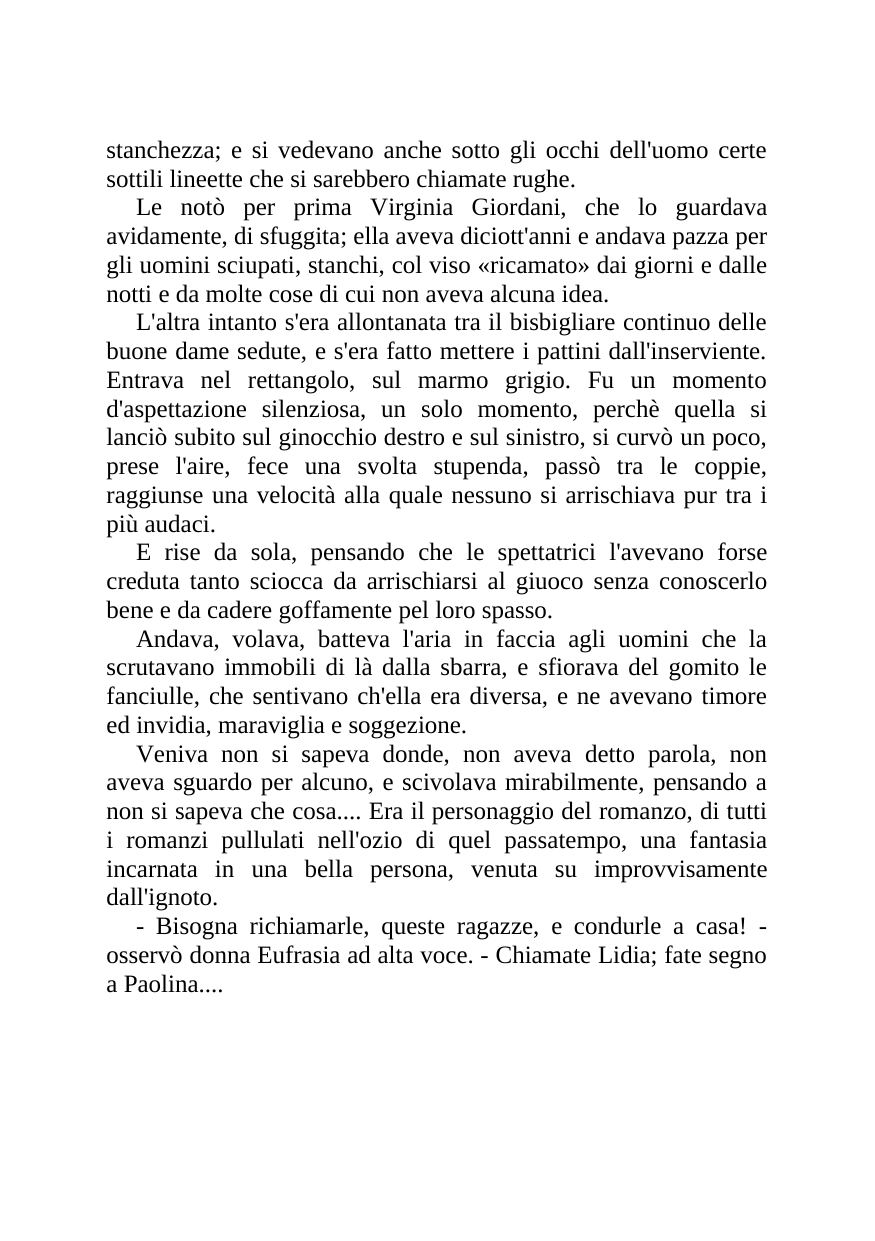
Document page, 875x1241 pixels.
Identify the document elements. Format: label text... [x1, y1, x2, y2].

text - Bisogna richiamarle, queste ragazze, e condurle a casa! - osservò donna Eufrasia ad alta voce. - Chiamate Lidia; fate segno a Paolina.... [106, 911, 768, 997]
text E rise da sola, pensando che le spettatrici l'avevano forse creduta tanto sciocca da arrischiarsi al giuoco senza conoscerlo bene e da cadere goffamente pel loro spasso. [106, 537, 768, 624]
text L'altra intanto s'era allontanata tra il bisbigliare continuo delle buone dame sedute, e s'era fatto mettere i pattini dall'inserviente. Entrava nel rettangolo, sul marmo grigio. Fu un momento d'aspettazione silenziosa, un solo momento, perchè quella si lanciò subito sul ginocchio destro e sul sinistro, si curvò un poco, prese l'aire, fece una svolta stupenda, passò tra le coppie, raggiunse una velocità alla quale nessuno si arrischiava pur tra i più audaci. [106, 307, 768, 537]
text Andava, volava, batteva l'aria in faccia agli uomini che la scrutavano immobili di là dalla sbarra, e sfiorava del gomito le fanciulle, che sentivano ch'ella era diversa, e ne avevano timore ed invidia, maraviglia e soggezione. [106, 624, 768, 739]
text Le notò per prima Virginia Giordani, che lo guardava avidamente, di sfuggita; ella aveva diciott'anni e andava pazza per gli uomini sciupati, stanchi, col viso «ricamato» dai giorni e dalle notti e da molte cose di cui non aveva alcuna idea. [106, 192, 768, 307]
text Veniva non si sapeva donde, non aveva detto parola, non aveva sguardo per alcuno, e scivolava mirabilmente, pensando a non si sapeva che cosa.... Era il personaggio del romanzo, di tutti i romanzi pullulati nell'ozio di quel passatempo, una fantasia incarnata in una bella persona, venuta su improvvisamente dall'ignoto. [106, 739, 768, 911]
text stanchezza; e si vedevano anche sotto gli occhi dell'uomo certe sottili lineette che si sarebbero chiamate rughe. [106, 135, 768, 192]
